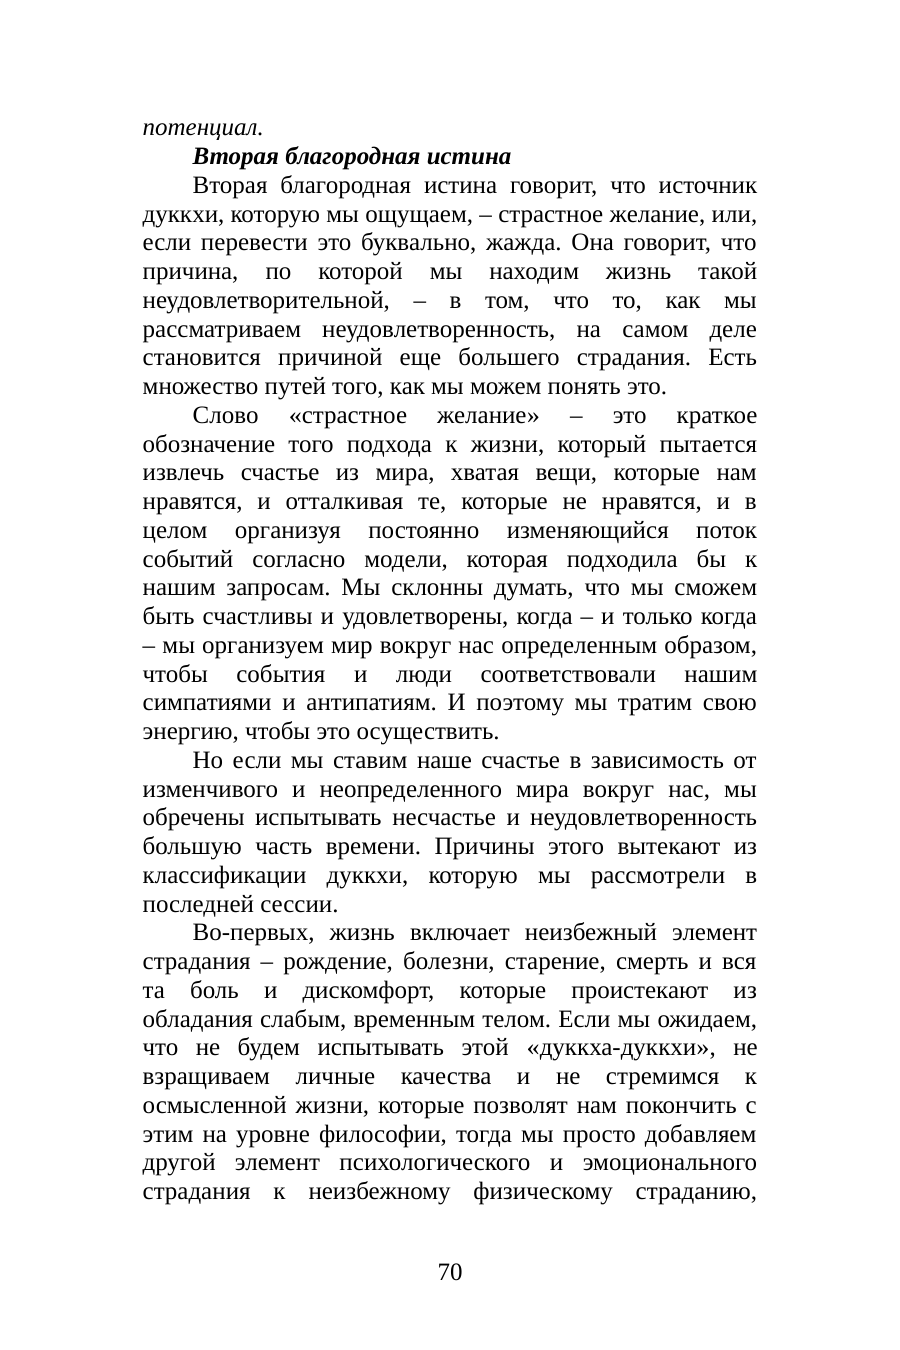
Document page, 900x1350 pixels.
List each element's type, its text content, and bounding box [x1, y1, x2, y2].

text потенциал. [142, 112, 757, 141]
text Но если мы ставим наше счастье в зависимость от изменчивого и неопределенного мира вокруг нас, мы обречены испытывать несчастье и неудовлетворенность большую часть времени. Причины этого вытекают из классификации дуккхи, которую мы рассмотрели в последней сессии. [142, 745, 757, 917]
text Во-первых, жизнь включает неизбежный элемент страдания – рождение, болезни, старение, смерть и вся та боль и дискомфорт, которые проистекают из обладания слабым, временным телом. Если мы ожидаем, что не будем испытывать этой «дуккха-дуккхи», не взращиваем личные качества и не стремимся к осмысленной жизни, которые позволят нам покончить с этим на уровне философии, тогда мы просто добавляем другой элемент психологического и эмоционального страдания к неизбежному физическому страданию, [142, 917, 757, 1205]
text Вторая благородная истина говорит, что источник дуккхи, которую мы ощущаем, – страстное желание, или, если перевести это буквально, жажда. Она говорит, что причина, по которой мы находим жизнь такой неудовлетворительной, – в том, что то, как мы рассматриваем неудовлетворенность, на самом деле становится причиной еще большего страдания. Есть множество путей того, как мы можем понять это. [142, 170, 757, 400]
text Вторая благородная истина [142, 141, 757, 170]
text Слово «страстное желание» – это краткое обозначение того подхода к жизни, который пытается извлечь счастье из мира, хватая вещи, которые нам нравятся, и отталкивая те, которые не нравятся, и в целом организуя постоянно изменяющийся поток событий согласно модели, которая подходила бы к нашим запросам. Мы склонны думать, что мы сможем быть счастливы и удовлетворены, когда – и только когда – мы организуем мир вокруг нас определенным образом, чтобы события и люди соответствовали нашим симпатиями и антипатиям. И поэтому мы тратим свою энергию, чтобы это осуществить. [142, 400, 757, 745]
